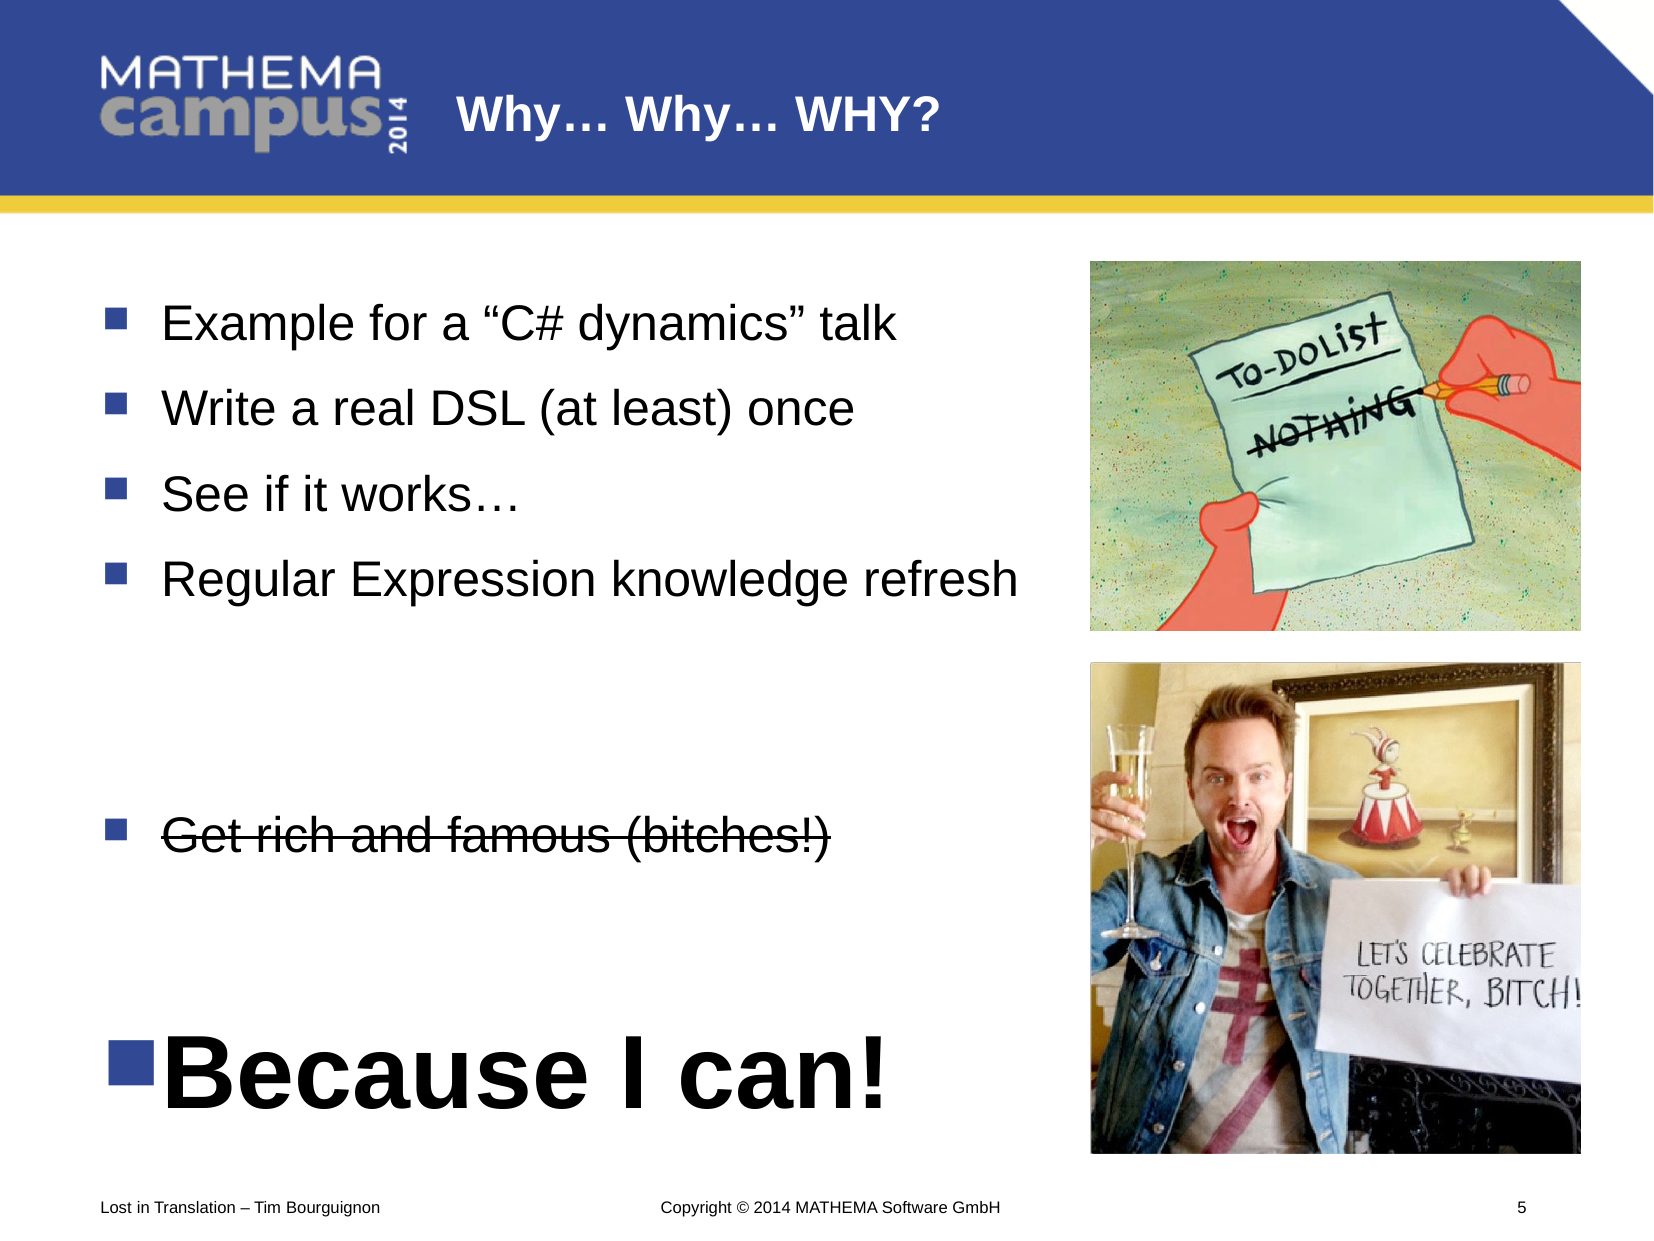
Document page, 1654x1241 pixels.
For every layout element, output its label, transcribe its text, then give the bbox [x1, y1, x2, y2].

list Example for a “C# dynamics” talk Write a real DSL (at least) once See if it works… Regular Expression knowledge refresh Get rich and famous (bitches!) Because I can! [101, 295, 1528, 1139]
picture [0, 0, 1654, 217]
picture [1090, 662, 1581, 1154]
title Why… Why… WHY? [456, 68, 1528, 160]
picture [1090, 261, 1581, 631]
